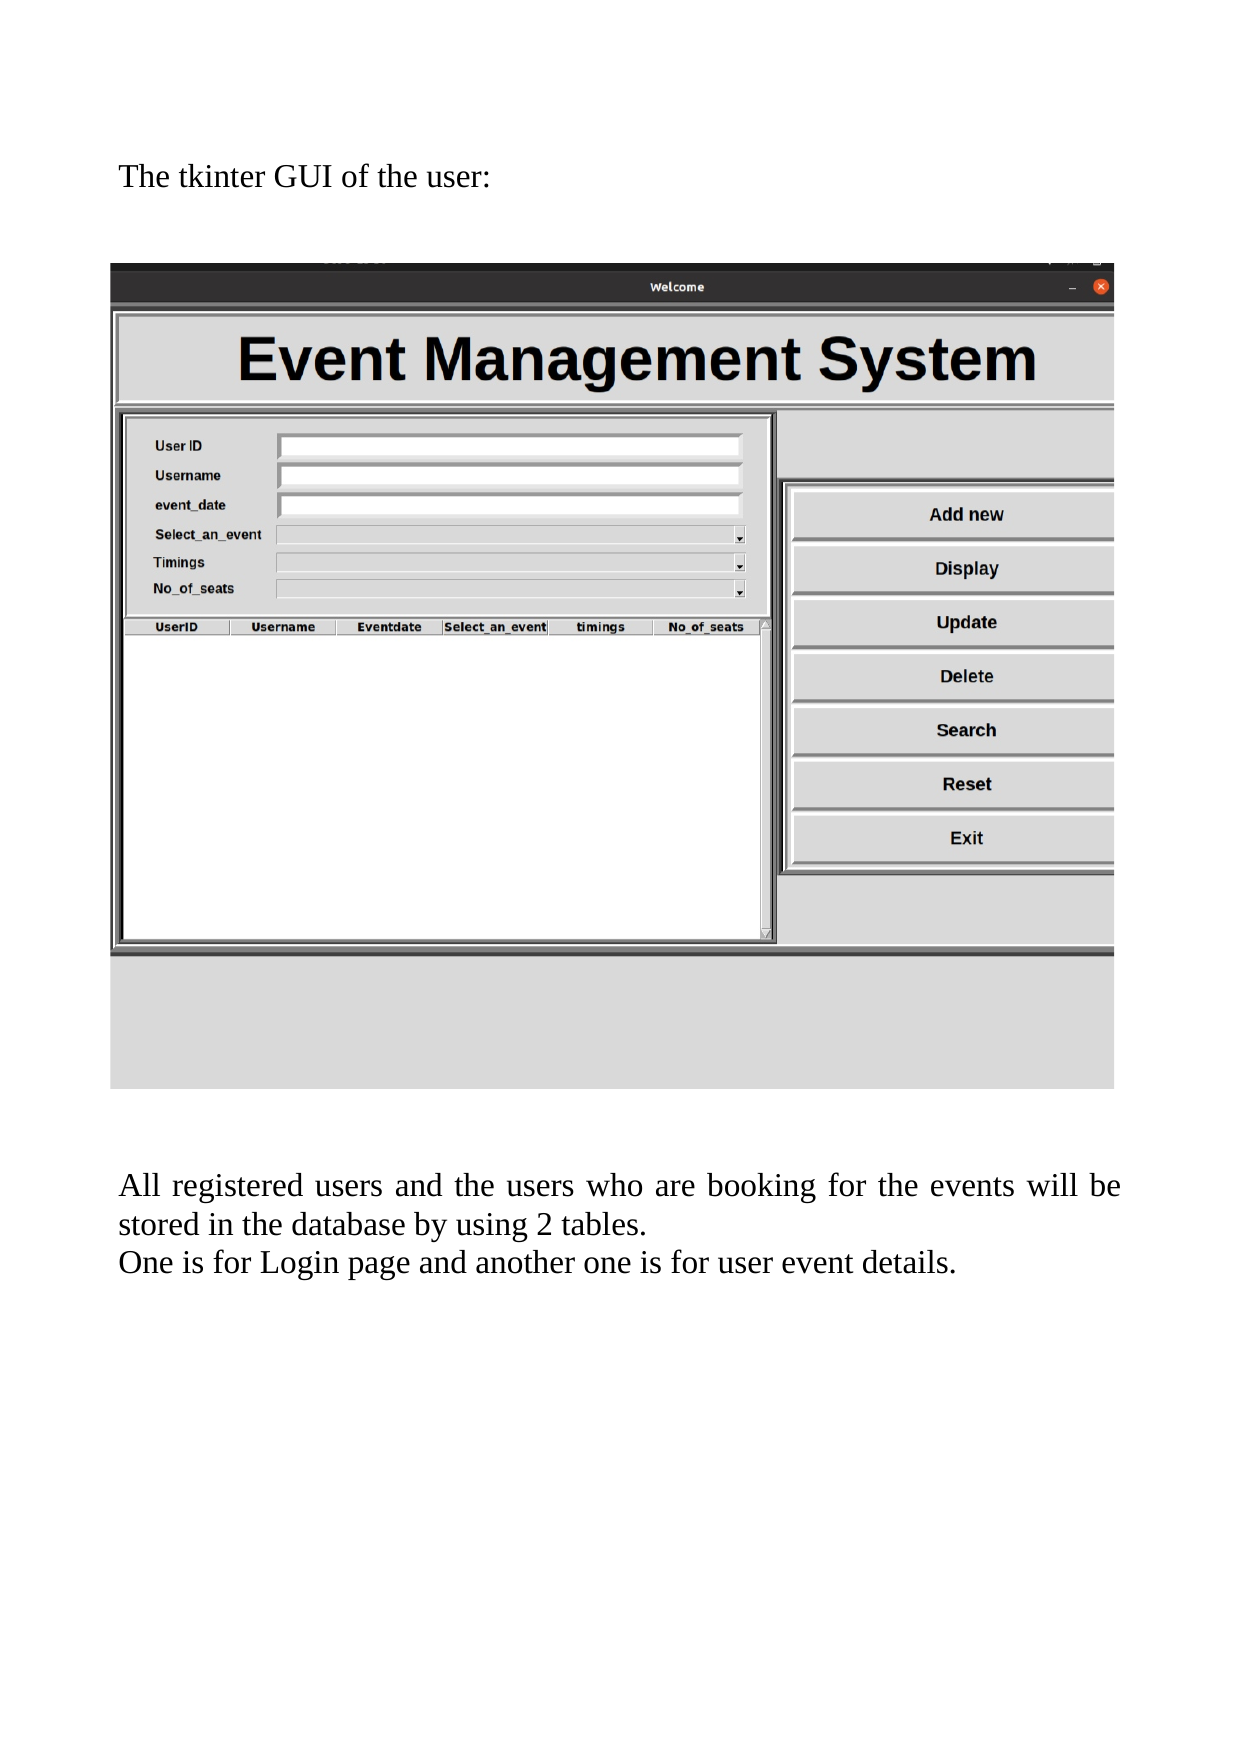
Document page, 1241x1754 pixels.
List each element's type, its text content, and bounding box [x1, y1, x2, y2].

picture [110, 263, 1115, 1089]
text One is for Login page and another one is for user event details. [118, 1242, 1122, 1281]
text The tkinter GUI of the user: [118, 156, 1122, 195]
text All registered users and the users who are booking for the events will be stored in the database by using 2 tables. [118, 1166, 1122, 1242]
